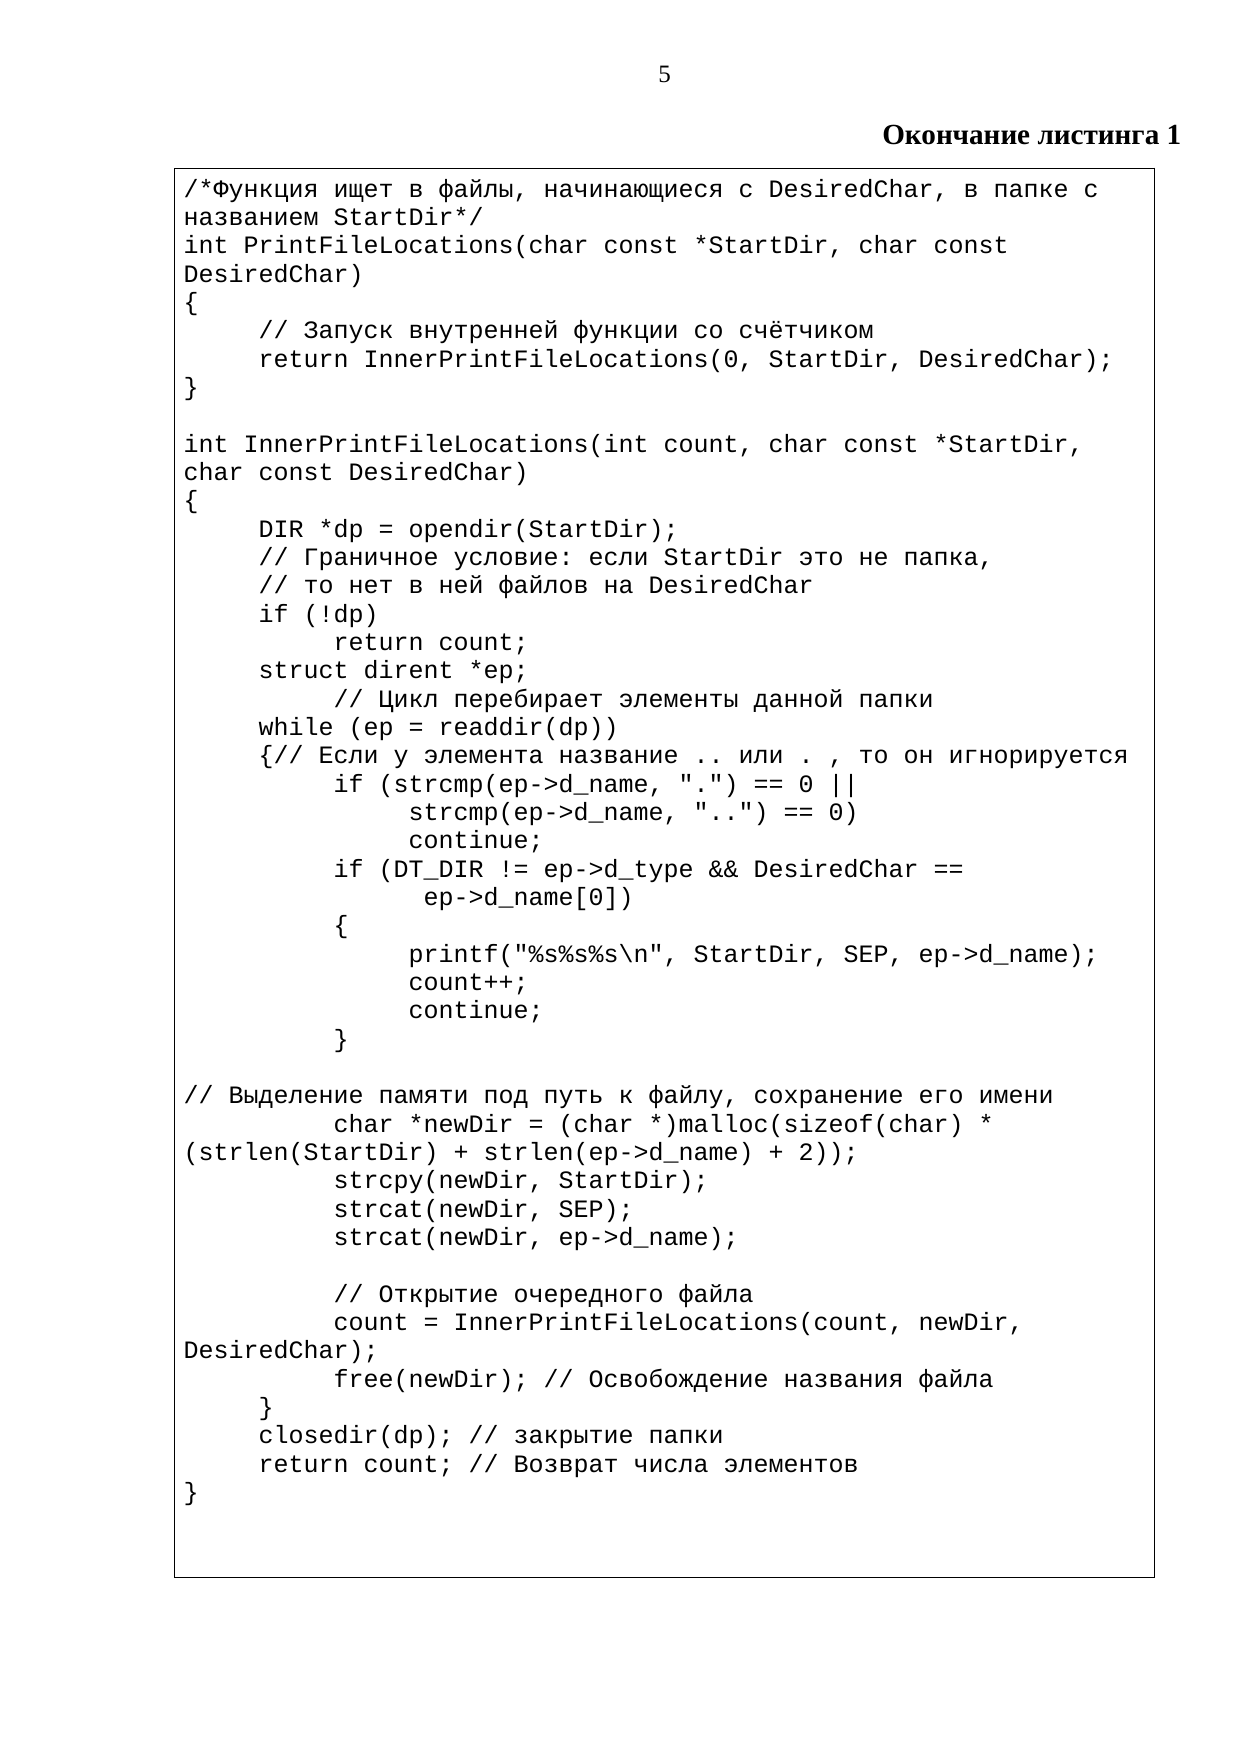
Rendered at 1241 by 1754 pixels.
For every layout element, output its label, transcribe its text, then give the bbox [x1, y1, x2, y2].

text printf("%s%s%s\n", StartDir, SEP, ep->d_name); [183, 941, 1146, 970]
text [175, 169, 1154, 1577]
text } [183, 375, 1146, 403]
text { [183, 913, 1146, 941]
text Окончание листинга 1 [148, 117, 1181, 151]
text DIR *dp = opendir(StartDir); [183, 516, 1146, 545]
text count = InnerPrintFileLocations(count, newDir, DesiredChar); [183, 1310, 1146, 1366]
text // Цикл перебирает элементы данной папки [183, 686, 1146, 715]
text char *newDir = (char *)malloc(sizeof(char) * (strlen(StartDir) + strlen(ep->d_name) + 2)); [183, 1111, 1146, 1168]
text struct dirent *ep; [183, 658, 1146, 686]
text continue; [183, 828, 1146, 856]
text if (strcmp(ep->d_name, ".") == 0 || [183, 771, 1146, 800]
text // Запуск внутренней функции со счётчиком [183, 318, 1146, 346]
text } [183, 1026, 1146, 1055]
text if (!dp) [183, 601, 1146, 630]
text // Выделение памяти под путь к файлу, сохранение его имени [183, 1083, 1146, 1111]
text } [183, 1480, 1146, 1508]
text return InnerPrintFileLocations(0, StartDir, DesiredChar); [183, 346, 1146, 375]
text return count; // Возврат числа элементов [183, 1451, 1146, 1480]
text strcat(newDir, SEP); [183, 1196, 1146, 1225]
text // Открытие очередного файла [183, 1281, 1146, 1310]
text /*Функция ищет в файлы, начинающиеся с DesiredChar, в папке с названием StartDir*/ [183, 176, 1146, 233]
text if (DT_DIR != ep->d_type && DesiredChar == [183, 856, 1146, 885]
text free(newDir); // Освобождение названия файла [183, 1366, 1146, 1395]
text ep->d_name[0]) [183, 885, 1146, 913]
text } [183, 1395, 1146, 1423]
text closedir(dp); // закрытие папки [183, 1423, 1146, 1451]
text while (ep = readdir(dp)) [183, 715, 1146, 743]
text int PrintFileLocations(char const *StartDir, char const DesiredChar) [183, 233, 1146, 290]
text return count; [183, 630, 1146, 658]
text strcat(newDir, ep->d_name); [183, 1225, 1146, 1253]
text strcpy(newDir, StartDir); [183, 1168, 1146, 1196]
text { [183, 488, 1146, 516]
text // Граничное условие: если StartDir это не папка, [183, 545, 1146, 573]
text strcmp(ep->d_name, "..") == 0) [183, 800, 1146, 828]
text count++; [183, 970, 1146, 998]
text { [183, 290, 1146, 318]
text {// Если у элемента название .. или . , то он игнорируется [183, 743, 1146, 771]
text continue; [183, 998, 1146, 1026]
text int InnerPrintFileLocations(int count, char const *StartDir, char const DesiredChar) [183, 431, 1146, 488]
text // то нет в ней файлов на DesiredChar [183, 573, 1146, 601]
